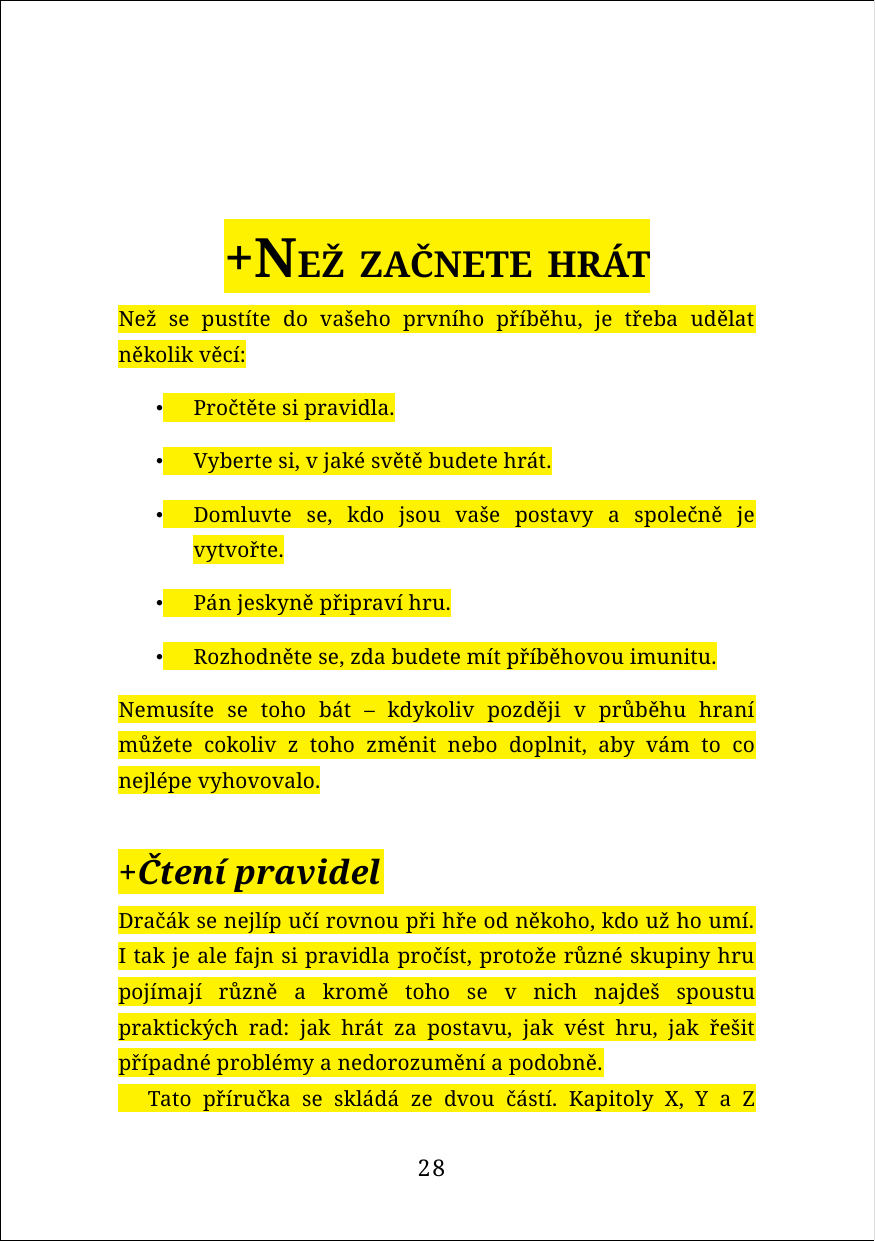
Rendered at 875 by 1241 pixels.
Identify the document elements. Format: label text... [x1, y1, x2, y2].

list Pročtěte si pravidla. [156, 393, 756, 422]
subtitle +Čtení pravidel [118, 849, 756, 894]
list Pán jeskyně připraví hru. [156, 588, 756, 617]
list Vyberte si, v jaké světě budete hrát. [156, 447, 756, 475]
text Nemusíte se toho bát – kdykoliv později v průběhu hraní můžete cokoliv z toho změnit nebo doplnit, aby vám to co nejlépe vyhovovalo. [118, 695, 756, 794]
list Domluvte se, kdo jsou vaše postavy a společně je vytvořte. [156, 500, 756, 564]
list Rozhodněte se, zda budete mít příběhovou imunitu. [156, 642, 756, 670]
text Než se pustíte do vašeho prvního příběhu, je třeba udělat několik věcí: [118, 304, 756, 368]
subtitle +Než začnete hrát [118, 219, 756, 293]
text Dračák se nejlíp učí rovnou při hře od někoho, kdo už ho umí. I tak je ale fajn si pravidla pročíst, protože různé skupiny hru pojímají různě a kromě toho se v nich najdeš spoustu praktických rad: jak hrát za postavu, jak vést hru, jak řešit případné problémy a nedorozumění a podobně. Tato příručka se skládá ze dvou částí. Kapitoly X, Y a Z [118, 906, 756, 1112]
